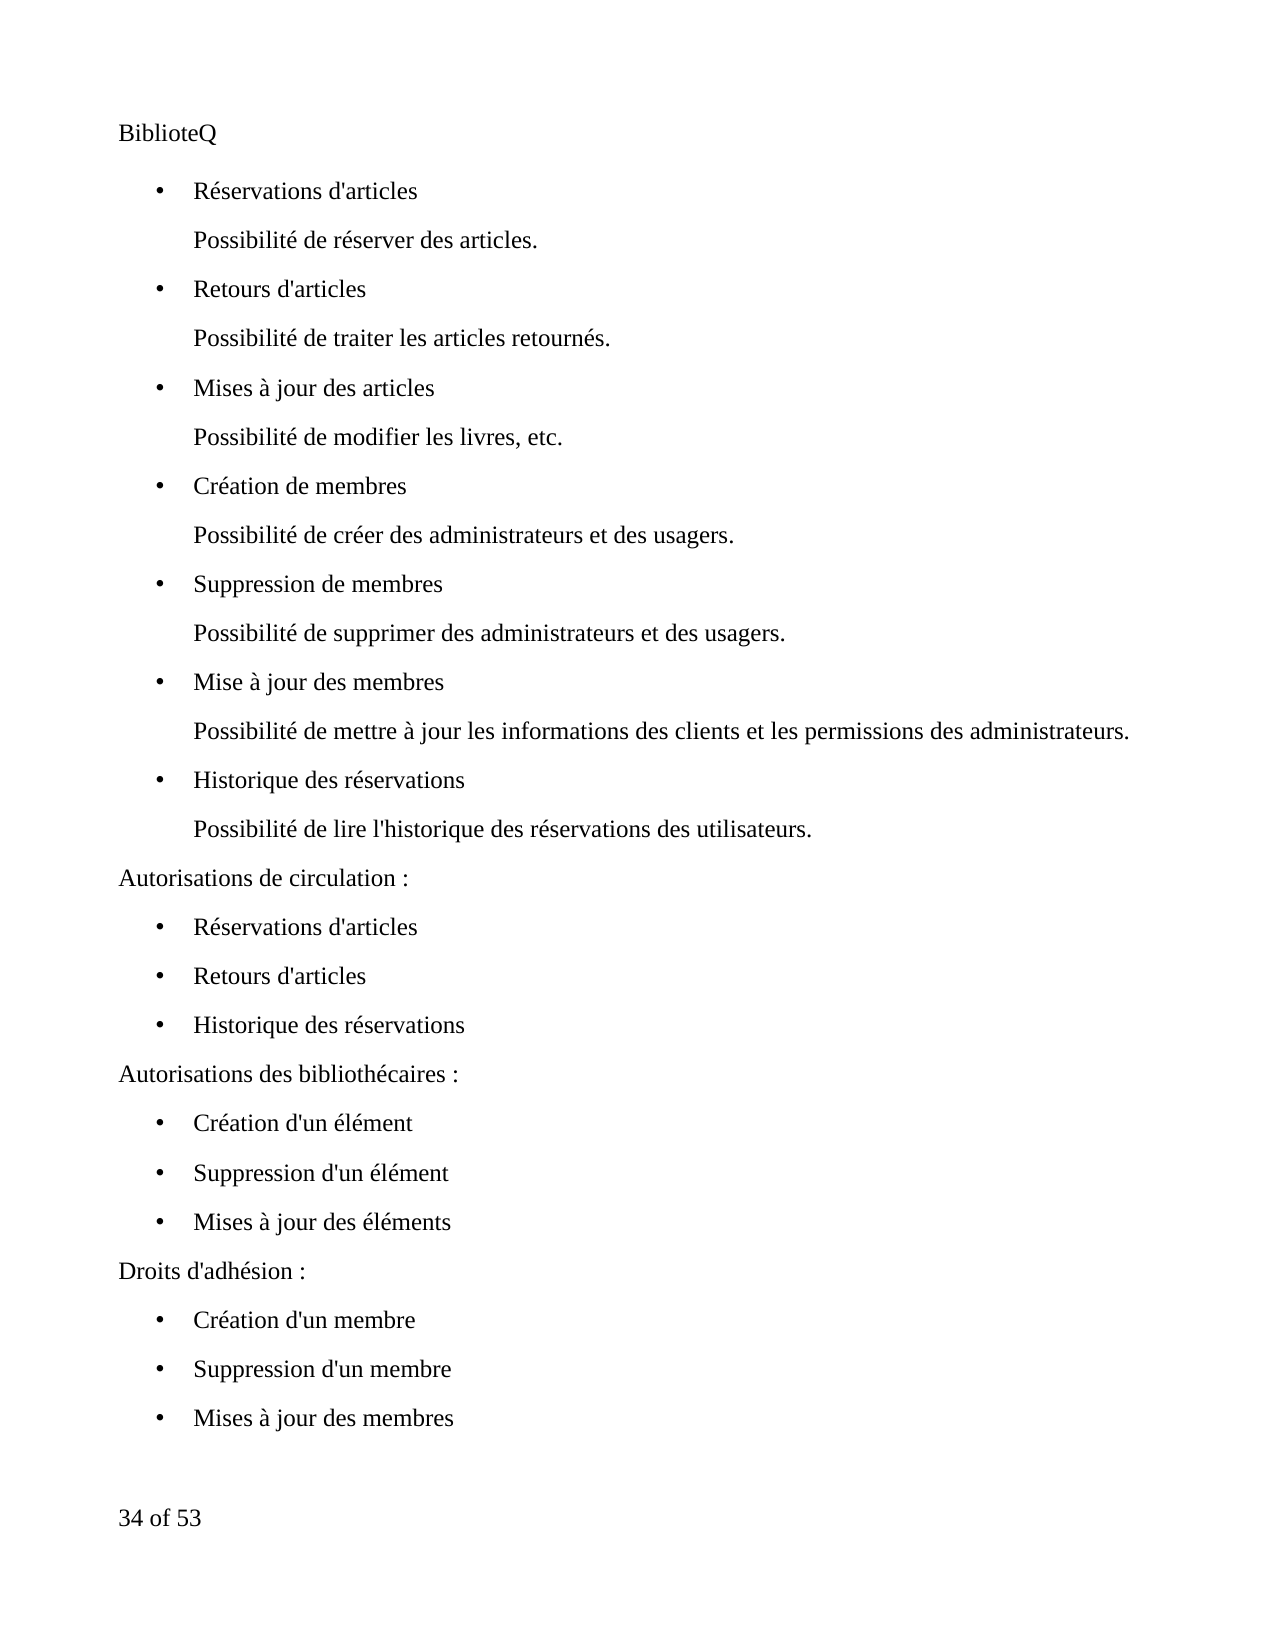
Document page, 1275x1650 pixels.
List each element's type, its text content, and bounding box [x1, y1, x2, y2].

list Création d'un membre [156, 1305, 1157, 1333]
list Possibilité de modifier les livres, etc. [156, 422, 1157, 450]
list Mises à jour des articles [156, 373, 1157, 401]
text Autorisations des bibliothécaires : [118, 1059, 1157, 1088]
list Mise à jour des membres [156, 667, 1157, 696]
list Création de membres [156, 471, 1157, 499]
list Possibilité de supprimer des administrateurs et des usagers. [156, 618, 1157, 647]
list Possibilité de traiter les articles retournés. [156, 323, 1157, 352]
list Suppression de membres [156, 569, 1157, 598]
list Historique des réservations [156, 765, 1157, 794]
text Autorisations de circulation : [118, 863, 1157, 892]
list Retours d'articles [156, 961, 1157, 990]
list Réservations d'articles [156, 176, 1157, 205]
list Suppression d'un membre [156, 1354, 1157, 1383]
list Mises à jour des éléments [156, 1207, 1157, 1235]
list Possibilité de mettre à jour les informations des clients et les permissions des administrateurs. [156, 716, 1157, 745]
text Droits d'adhésion : [118, 1256, 1157, 1284]
list Historique des réservations [156, 1010, 1157, 1039]
list Réservations d'articles [156, 912, 1157, 941]
list Mises à jour des membres [156, 1403, 1157, 1432]
list Possibilité de créer des administrateurs et des usagers. [156, 520, 1157, 548]
list Création d'un élément [156, 1108, 1157, 1137]
list Suppression d'un élément [156, 1158, 1157, 1186]
list Possibilité de réserver des articles. [156, 225, 1157, 254]
list Retours d'articles [156, 274, 1157, 303]
list Possibilité de lire l'historique des réservations des utilisateurs. [156, 814, 1157, 843]
